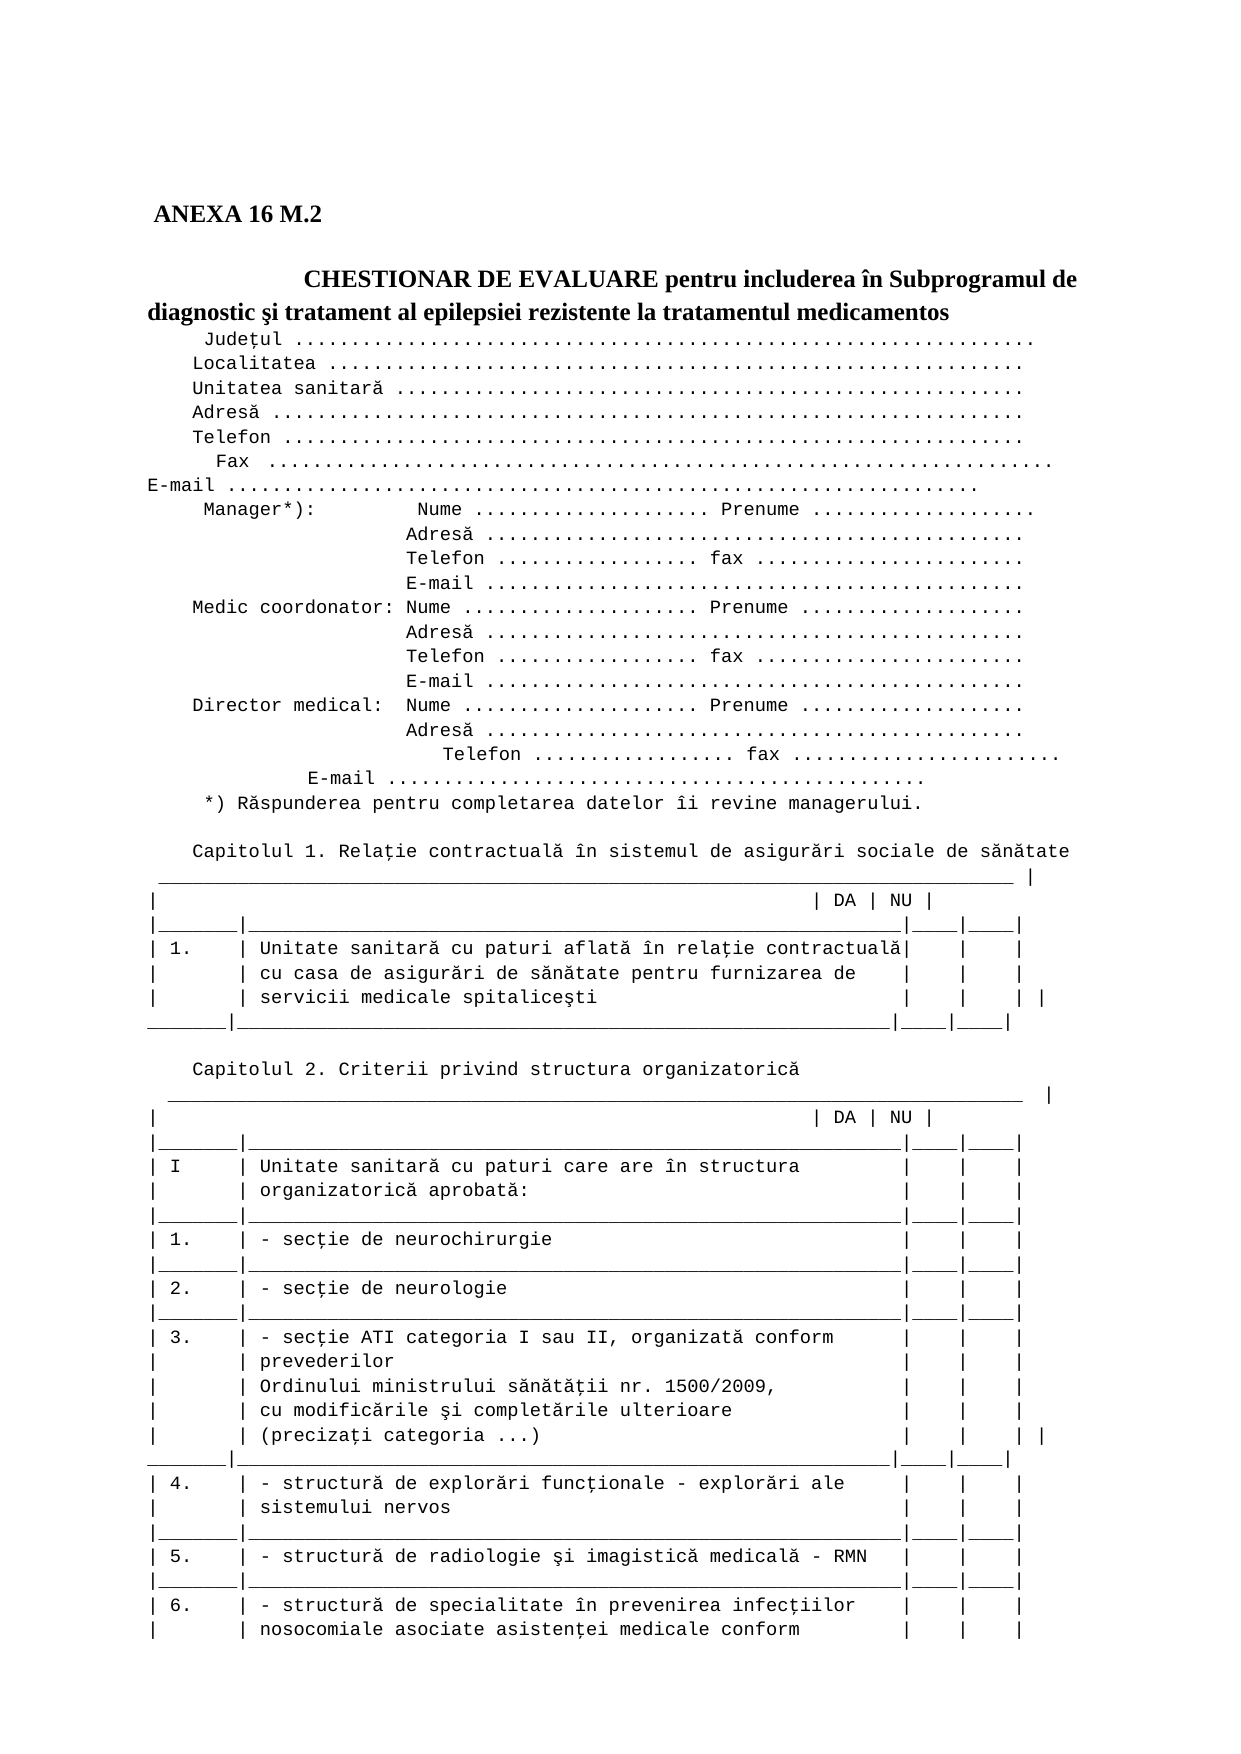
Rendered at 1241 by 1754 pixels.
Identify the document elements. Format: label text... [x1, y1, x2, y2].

text |_______|__________________________________________________________|____|____| [147, 1522, 1083, 1544]
text ANEXA 16 M.2 [147, 199, 1166, 228]
text Localitatea .............................................................. [147, 354, 1054, 375]
text | | organizatorică aprobată: | | | [147, 1181, 1054, 1202]
text E-mail ................................................ [147, 671, 1054, 693]
text Fax ...................................................................... E-mail ................................................................... [147, 452, 1054, 497]
text |_______|__________________________________________________________|____|____| [147, 915, 1083, 936]
text Director medical: Nume ..................... Prenume .................... [147, 696, 1054, 717]
text | | sistemului nervos | | | [147, 1498, 1054, 1519]
text Capitolul 2. Criterii privind structura organizatorică [147, 1060, 1054, 1081]
text Manager*): Nume ..................... Prenume .................... [147, 500, 1054, 521]
text | | cu casa de asigurări de sănătate pentru furnizarea de | | | [147, 963, 1054, 985]
text Telefon .................................................................. [147, 427, 1054, 449]
text | I | Unitate sanitară cu paturi care are în structura | | | [147, 1157, 1054, 1178]
text | 2. | - secţie de neurologie | | | [147, 1279, 1054, 1300]
text | 3. | - secţie ATI categoria I sau II, organizată conform | | | [147, 1327, 1054, 1349]
text E-mail ................................................ [147, 573, 1054, 595]
text |_______|__________________________________________________________|____|____| [147, 1571, 1083, 1592]
text |_______|__________________________________________________________|____|____| [147, 1254, 1083, 1276]
text *) Răspunderea pentru completarea datelor îi revine managerului. [147, 793, 940, 815]
text Medic coordonator: Nume ..................... Prenume .................... [147, 598, 1054, 619]
text |_______|__________________________________________________________|____|____| [147, 1132, 1083, 1154]
text Telefon .................. fax ........................ [147, 647, 1054, 668]
text | | cu modificările şi completările ulterioare | | | [147, 1401, 1054, 1422]
text Adresă ................................................ [147, 524, 1054, 546]
text Adresă ................................................ [147, 622, 1054, 644]
text Judeţul .................................................................. [147, 329, 1054, 351]
text | | Ordinului ministrului sănătăţii nr. 1500/2009, | | | [147, 1376, 1054, 1398]
text | 1. | Unitate sanitară cu paturi aflată în relaţie contractuală| | | [147, 939, 1054, 960]
text | | prevederilor | | | [147, 1352, 1054, 1373]
text | | nosocomiale asociate asistenţei medicale conform | | | [147, 1620, 1054, 1641]
text CHESTIONAR DE EVALUARE pentru includerea în Subprogramul de diagnostic şi tratament al epilepsiei rezistente la tratamentul medicamentos [147, 264, 1104, 326]
text Adresă ................................................................... [147, 403, 1054, 424]
text Telefon .................. fax ........................ [147, 549, 1054, 570]
text | | servicii medicale spitaliceşti | | | |_______|__________________________________________________________|____|____| [147, 988, 1083, 1033]
text | | (precizaţi categoria ...) | | | |_______|__________________________________________________________|____|____| [147, 1425, 1083, 1470]
text | 4. | - structură de explorări funcţionale - explorări ale | | | [147, 1473, 1054, 1495]
text Adresă ................................................ [147, 720, 1054, 742]
text Telefon .................. fax ........................ E-mail ................................................ [147, 745, 1098, 790]
text Capitolul 1. Relaţie contractuală în sistemul de asigurări sociale de sănătate [147, 842, 1180, 863]
text ____________________________________________________________________________ | | | DA | NU | [147, 867, 1064, 912]
text ____________________________________________________________________________ | | | DA | NU | [147, 1084, 1054, 1129]
text |_______|__________________________________________________________|____|____| [147, 1303, 1083, 1324]
text | 1. | - secţie de neurochirurgie | | | [147, 1230, 1054, 1251]
text | 5. | - structură de radiologie şi imagistică medicală - RMN | | | [147, 1547, 1054, 1568]
text Unitatea sanitară ........................................................ [147, 378, 1054, 400]
text |_______|__________________________________________________________|____|____| [147, 1206, 1083, 1227]
text | 6. | - structură de specialitate în prevenirea infecţiilor | | | [147, 1595, 1054, 1617]
